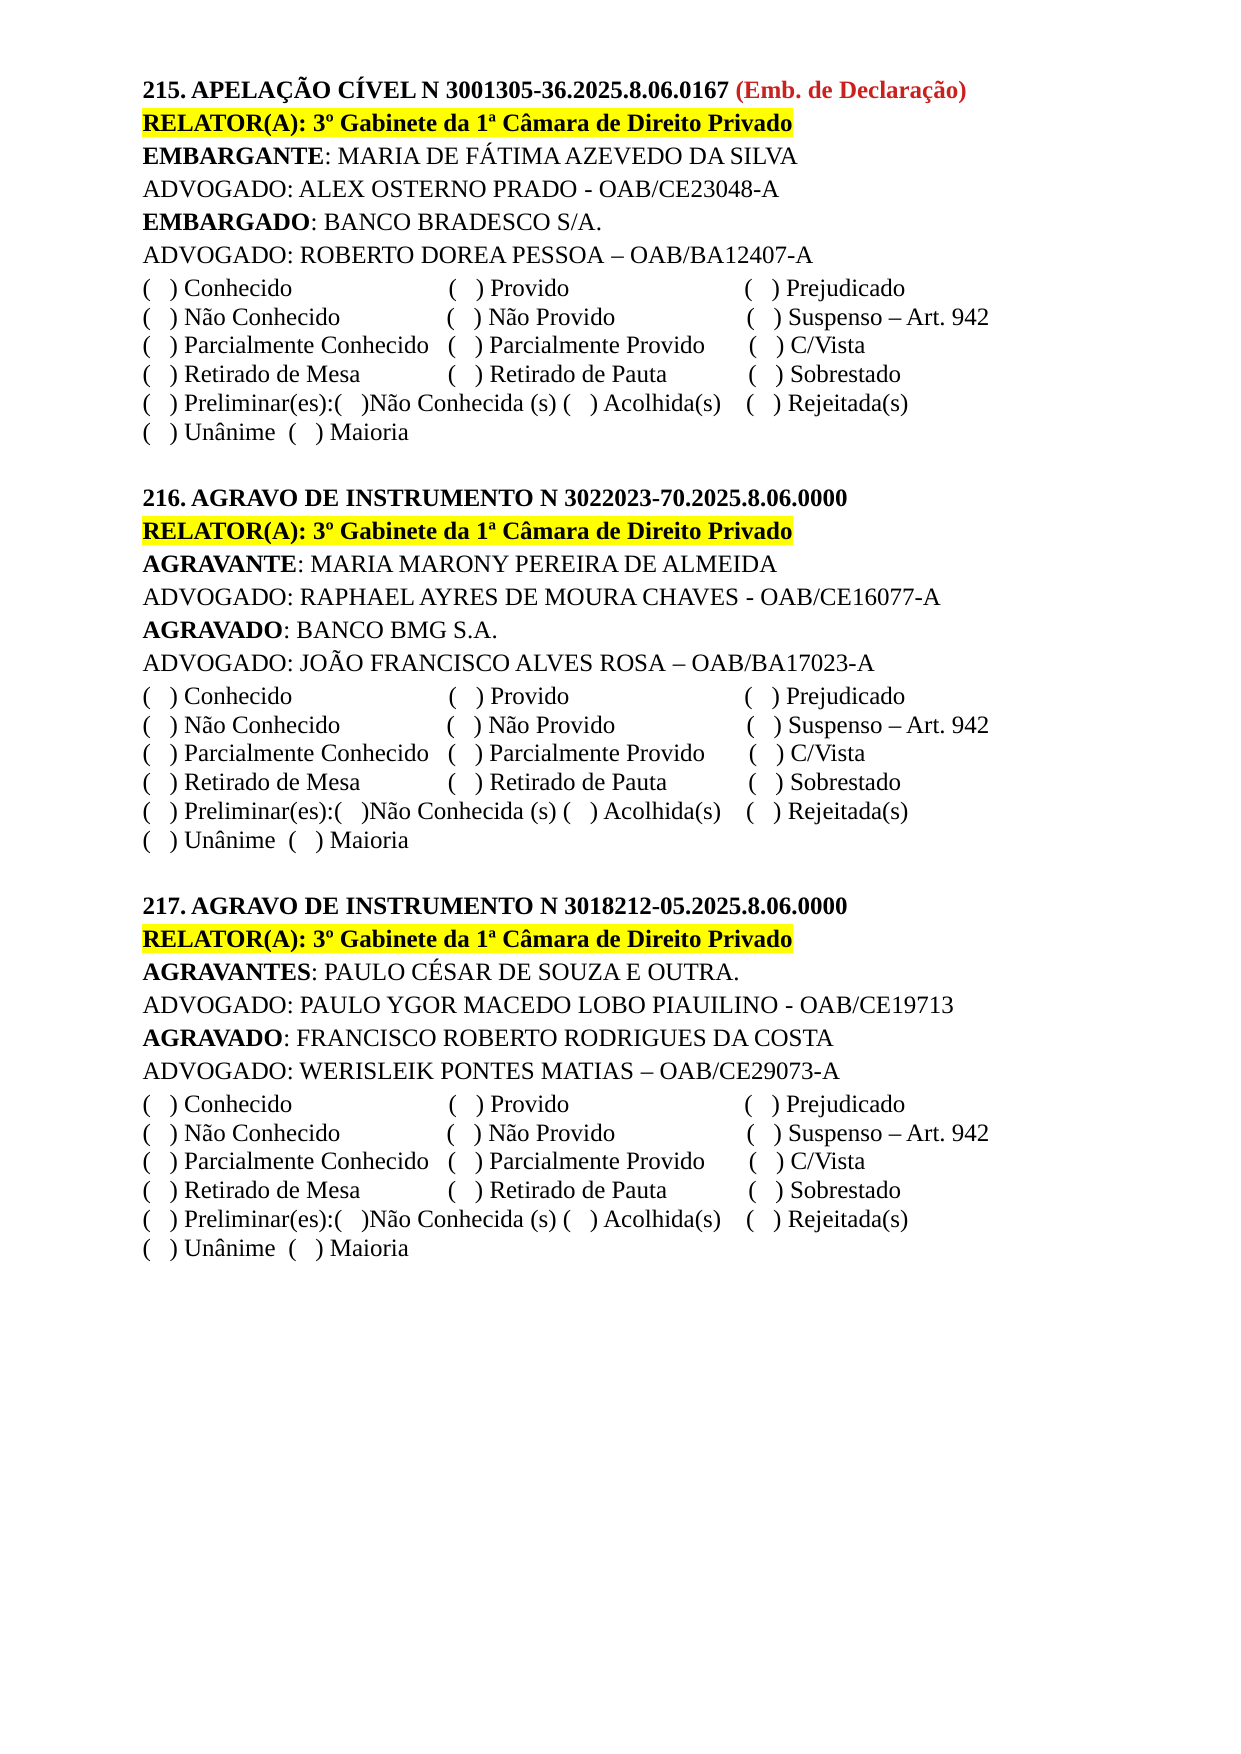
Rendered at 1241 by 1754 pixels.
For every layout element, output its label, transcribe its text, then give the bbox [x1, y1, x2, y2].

text ( ) Retirado de Mesa ( ) Retirado de Pauta ( ) Sobrestado [142, 767, 1158, 796]
text ( ) Não Conhecido ( ) Não Provido ( ) Suspenso – Art. 942 [142, 710, 1158, 738]
text ( ) Retirado de Mesa ( ) Retirado de Pauta ( ) Sobrestado [142, 1175, 1158, 1204]
text ( ) Conhecido ( ) Provido ( ) Prejudicado [142, 681, 1141, 710]
text ( ) Não Conhecido ( ) Não Provido ( ) Suspenso – Art. 942 [142, 302, 1158, 331]
text 217. AGRAVO DE INSTRUMENTO N 3018212-05.2025.8.06.0000 RELATOR(A): 3º Gabinete da 1ª Câmara de Direito Privado AGRAVANTES: PAULO CÉSAR DE SOUZA E OUTRA. ADVOGADO: PAULO YGOR MACEDO LOBO PIAUILINO - OAB/CE19713 AGRAVADO: FRANCISCO ROBERTO RODRIGUES DA COSTA ADVOGADO: WERISLEIK PONTES MATIAS – OAB/CE29073-A [142, 858, 1188, 1085]
text 215. APELAÇÃO CÍVEL N 3001305-36.2025.8.06.0167 (Emb. de Declaração) RELATOR(A): 3º Gabinete da 1ª Câmara de Direito Privado EMBARGANTE: MARIA DE FÁTIMA AZEVEDO DA SILVA ADVOGADO: ALEX OSTERNO PRADO - OAB/CE23048-A EMBARGADO: BANCO BRADESCO S/A. ADVOGADO: ROBERTO DOREA PESSOA – OAB/BA12407-A [142, 75, 1188, 269]
text ( ) Conhecido ( ) Provido ( ) Prejudicado [142, 1089, 1141, 1118]
text ( ) Preliminar(es):( )Não Conhecida (s) ( ) Acolhida(s) ( ) Rejeitada(s) [142, 388, 1158, 417]
text ( ) Parcialmente Conhecido ( ) Parcialmente Provido ( ) C/Vista [142, 1146, 1158, 1175]
text ( ) Preliminar(es):( )Não Conhecida (s) ( ) Acolhida(s) ( ) Rejeitada(s) [142, 1204, 1158, 1233]
text ( ) Parcialmente Conhecido ( ) Parcialmente Provido ( ) C/Vista [142, 738, 1158, 767]
text ( ) Conhecido ( ) Provido ( ) Prejudicado [142, 273, 1141, 302]
text ( ) Preliminar(es):( )Não Conhecida (s) ( ) Acolhida(s) ( ) Rejeitada(s) [142, 796, 1158, 825]
text ( ) Parcialmente Conhecido ( ) Parcialmente Provido ( ) C/Vista [142, 331, 1158, 359]
text ( ) Unânime ( ) Maioria [142, 825, 1188, 853]
text ( ) Unânime ( ) Maioria 216. AGRAVO DE INSTRUMENTO N 3022023-70.2025.8.06.0000 RELATOR(A): 3º Gabinete da 1ª Câmara de Direito Privado AGRAVANTE: MARIA MARONY PEREIRA DE ALMEIDA ADVOGADO: RAPHAEL AYRES DE MOURA CHAVES - OAB/CE16077-A AGRAVADO: BANCO BMG S.A. ADVOGADO: JOÃO FRANCISCO ALVES ROSA – OAB/BA17023-A [142, 417, 1188, 677]
text ( ) Retirado de Mesa ( ) Retirado de Pauta ( ) Sobrestado [142, 359, 1158, 388]
text ( ) Unânime ( ) Maioria [142, 1233, 1188, 1327]
text ( ) Não Conhecido ( ) Não Provido ( ) Suspenso – Art. 942 [142, 1118, 1158, 1146]
